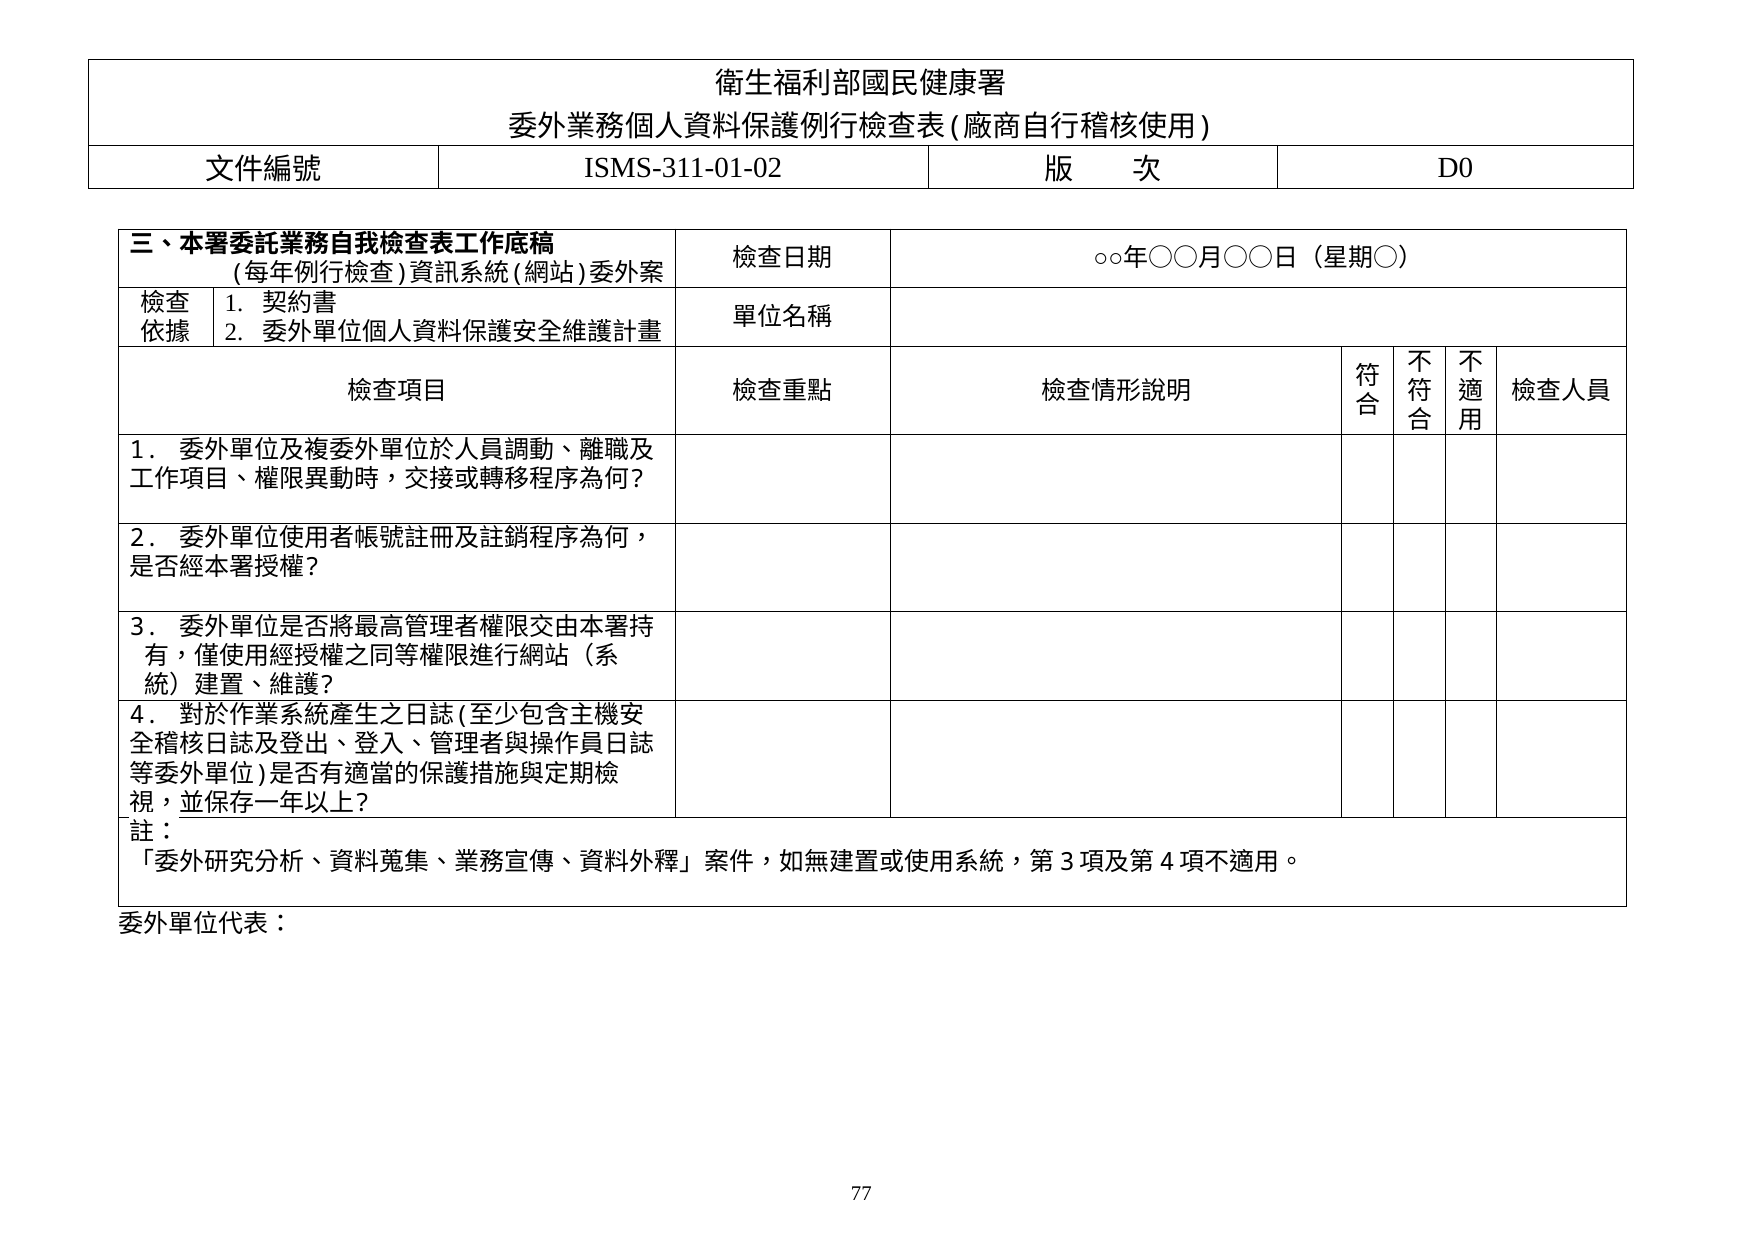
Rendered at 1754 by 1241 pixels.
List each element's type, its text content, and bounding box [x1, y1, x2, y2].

table_cell [1446, 612, 1496, 700]
table_cell 契約書 委外單位個人資料保護安全維護計畫 [214, 288, 675, 346]
table_cell [891, 435, 1341, 523]
table_cell 檢查人員 [1497, 347, 1626, 434]
table_cell [1394, 435, 1445, 523]
table_cell [676, 435, 890, 523]
table_cell [891, 701, 1341, 817]
table_cell 註： 「委外研究分析、資料蒐集、業務宣傳、資料外釋」案件，如無建置或使用系統，第3項及第4項不適用。 [119, 818, 1626, 906]
table_cell [891, 612, 1341, 700]
table_cell [1497, 435, 1626, 523]
table_cell 檢查項目 [119, 347, 675, 434]
table_cell 單位名稱 [676, 288, 890, 346]
table_header ○○年○○月○○日（星期○） [891, 230, 1626, 287]
table_header 檢查日期 [676, 230, 890, 287]
table_cell 符合 [1342, 347, 1393, 434]
table_cell [1394, 701, 1445, 817]
table_cell 檢查重點 [676, 347, 890, 434]
table_header 三、本署委託業務自我檢查表工作底稿 (每年例行檢查)資訊系統(網站)委外案 [119, 230, 675, 287]
table_cell 2. 委外單位使用者帳號註冊及註銷程序為何，是否經本署授權? [119, 524, 675, 611]
table_cell [676, 612, 890, 700]
table_cell [1497, 612, 1626, 700]
table_cell [1342, 612, 1393, 700]
table_cell [1394, 524, 1445, 611]
text 委外單位代表： [118, 907, 1616, 939]
table_cell 檢查依據 [119, 288, 213, 346]
table_cell [891, 288, 1626, 346]
table_cell 不適用 [1446, 347, 1496, 434]
table_cell [1497, 524, 1626, 611]
table_cell 檢查情形說明 [891, 347, 1341, 434]
table_cell [891, 524, 1341, 611]
table_cell [1497, 701, 1626, 817]
table_cell [1446, 701, 1496, 817]
table_cell [1446, 524, 1496, 611]
table_cell 1. 委外單位及複委外單位於人員調動、離職及工作項目、權限異動時，交接或轉移程序為何? [119, 435, 675, 523]
table_cell [1342, 701, 1393, 817]
table_cell [1446, 435, 1496, 523]
table_cell [676, 701, 890, 817]
table_cell 4. 對於作業系統產生之日誌(至少包含主機安全稽核日誌及登出、登入、管理者與操作員日誌等委外單位)是否有適當的保護措施與定期檢視，並保存一年以上? [119, 701, 675, 817]
table_cell 3. 委外單位是否將最高管理者權限交由本署持有，僅使用經授權之同等權限進行網站（系統）建置、維護? [119, 612, 675, 700]
table_cell [1342, 435, 1393, 523]
table_cell [1394, 612, 1445, 700]
table_cell [676, 524, 890, 611]
table_cell [1342, 524, 1393, 611]
table_cell 不符合 [1394, 347, 1445, 434]
